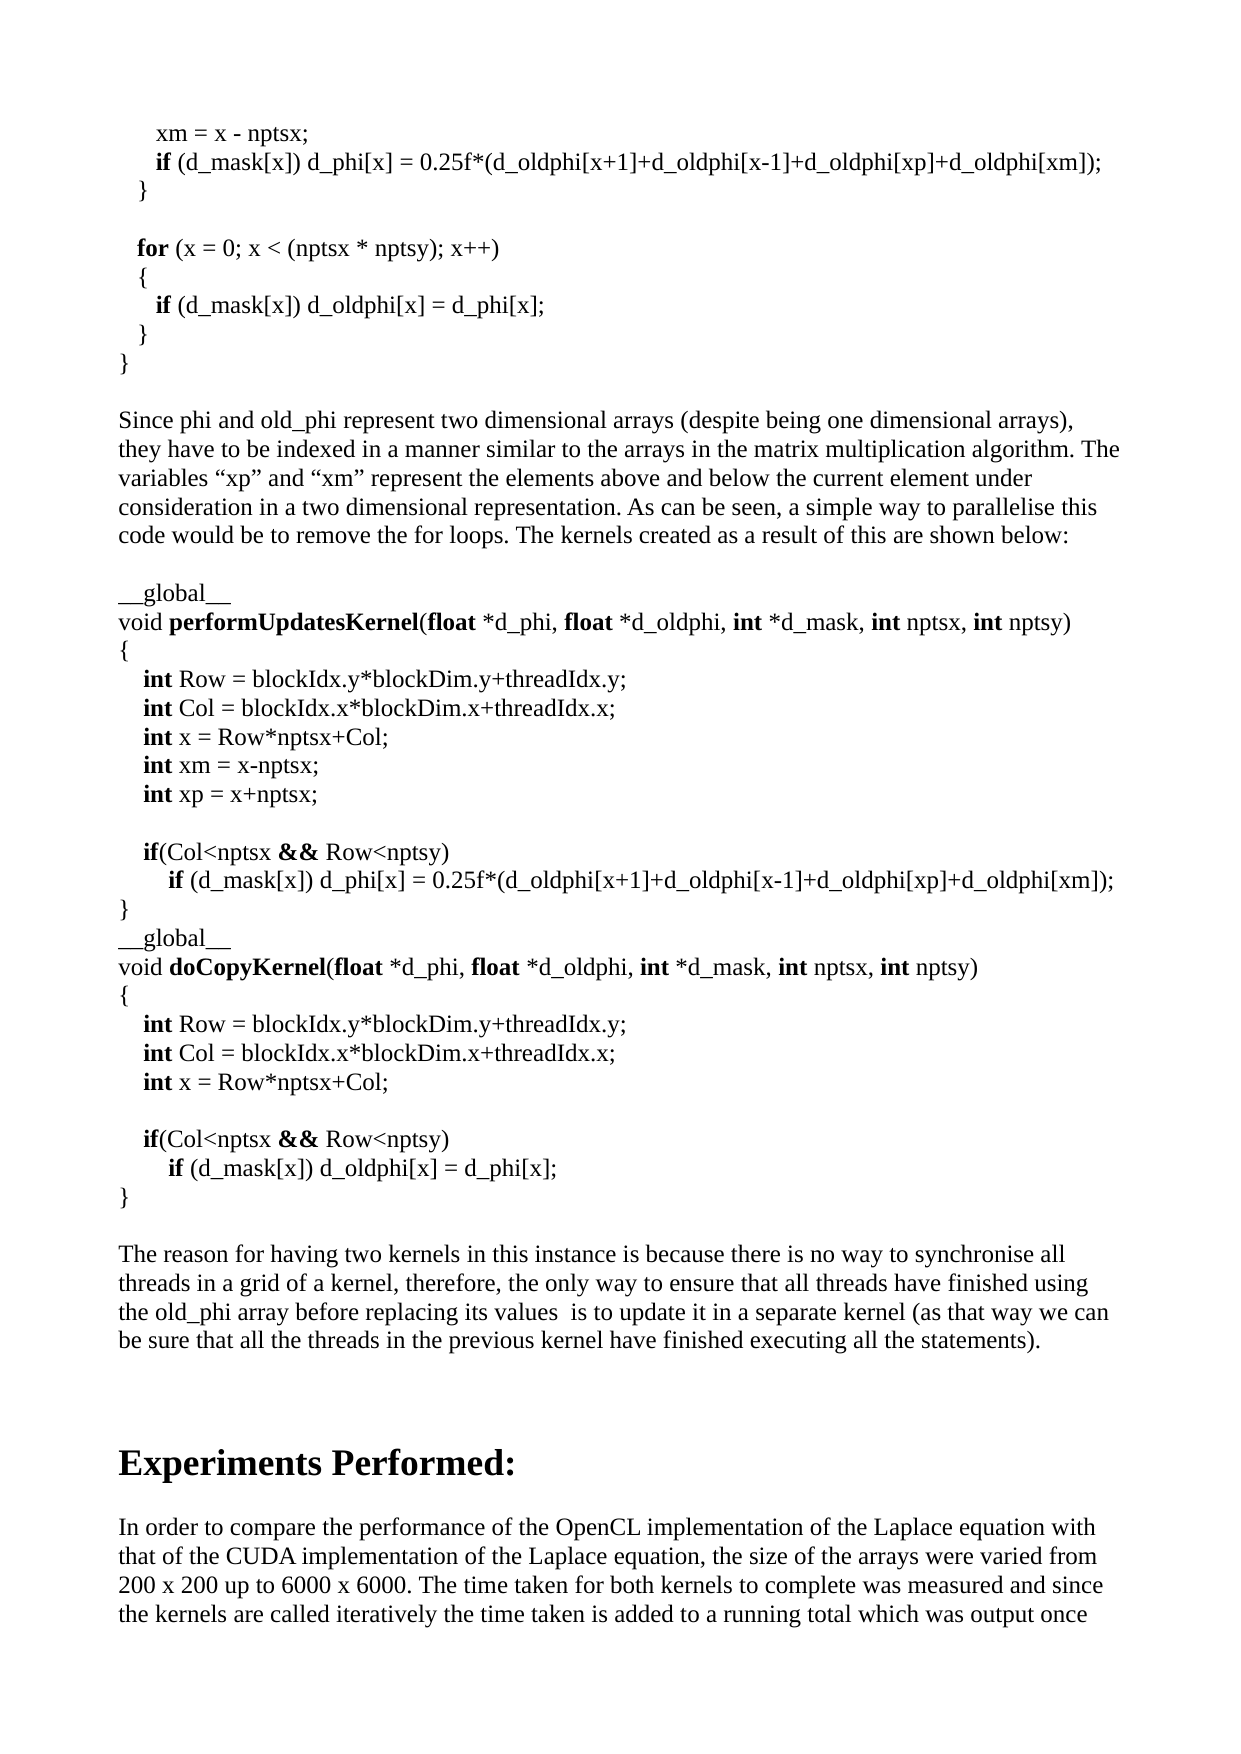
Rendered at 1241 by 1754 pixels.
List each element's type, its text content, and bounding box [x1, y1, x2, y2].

text } [118, 1182, 1122, 1211]
text void performUpdatesKernel(float *d_phi, float *d_oldphi, int *d_mask, int nptsx, int nptsy) [118, 607, 1122, 636]
text __global__ [118, 578, 1122, 607]
text if (d_mask[x]) d_phi[x] = 0.25f*(d_oldphi[x+1]+d_oldphi[x-1]+d_oldphi[xp]+d_oldphi[xm]); [118, 866, 1122, 894]
text void doCopyKernel(float *d_phi, float *d_oldphi, int *d_mask, int nptsx, int nptsy) [118, 952, 1122, 981]
text } [118, 319, 1122, 348]
text int x = Row*nptsx+Col; [118, 722, 1122, 751]
text { [118, 636, 1122, 664]
text int xm = x-nptsx; [118, 751, 1122, 779]
text } [118, 348, 1122, 377]
text int Col = blockIdx.x*blockDim.x+threadIdx.x; [118, 693, 1122, 722]
text Experiments Performed: [118, 1441, 1122, 1484]
text int xp = x+nptsx; [118, 779, 1122, 808]
text Since phi and old_phi represent two dimensional arrays (despite being one dimensional arrays), they have to be indexed in a manner similar to the arrays in the matrix multiplication algorithm. The variables “xp” and “xm” represent the elements above and below the current element under consideration in a two dimensional representation. As can be seen, a simple way to parallelise this code would be to remove the for loops. The kernels created as a result of this are shown below: [118, 406, 1122, 549]
text int Row = blockIdx.y*blockDim.y+threadIdx.y; [118, 664, 1122, 693]
text int Row = blockIdx.y*blockDim.y+threadIdx.y; [118, 1009, 1122, 1038]
text if (d_mask[x]) d_oldphi[x] = d_phi[x]; [118, 1153, 1122, 1182]
text { [118, 981, 1122, 1009]
text __global__ [118, 923, 1122, 952]
text if (d_mask[x]) d_phi[x] = 0.25f*(d_oldphi[x+1]+d_oldphi[x-1]+d_oldphi[xp]+d_oldphi[xm]); [118, 147, 1122, 176]
text In order to compare the performance of the OpenCL implementation of the Laplace equation with that of the CUDA implementation of the Laplace equation, the size of the arrays were varied from 200 x 200 up to 6000 x 6000. The time taken for both kernels to complete was measured and since the kernels are called iteratively the time taken is added to a running total which was output once [118, 1512, 1122, 1627]
text { [118, 262, 1122, 291]
text for (x = 0; x < (nptsx * nptsy); x++) [118, 233, 1122, 262]
text } [118, 894, 1122, 923]
text xm = x - nptsx; [118, 118, 1122, 147]
text int Col = blockIdx.x*blockDim.x+threadIdx.x; [118, 1038, 1122, 1067]
text int x = Row*nptsx+Col; [118, 1067, 1122, 1096]
text } [118, 176, 1122, 204]
text if (d_mask[x]) d_oldphi[x] = d_phi[x]; [118, 291, 1122, 319]
text The reason for having two kernels in this instance is because there is no way to synchronise all threads in a grid of a kernel, therefore, the only way to ensure that all threads have finished using the old_phi array before replacing its values is to update it in a separate kernel (as that way we can be sure that all the threads in the previous kernel have finished executing all the statements). [118, 1239, 1122, 1354]
text if(Col<nptsx && Row<nptsy) [118, 837, 1122, 866]
text if(Col<nptsx && Row<nptsy) [118, 1124, 1122, 1153]
